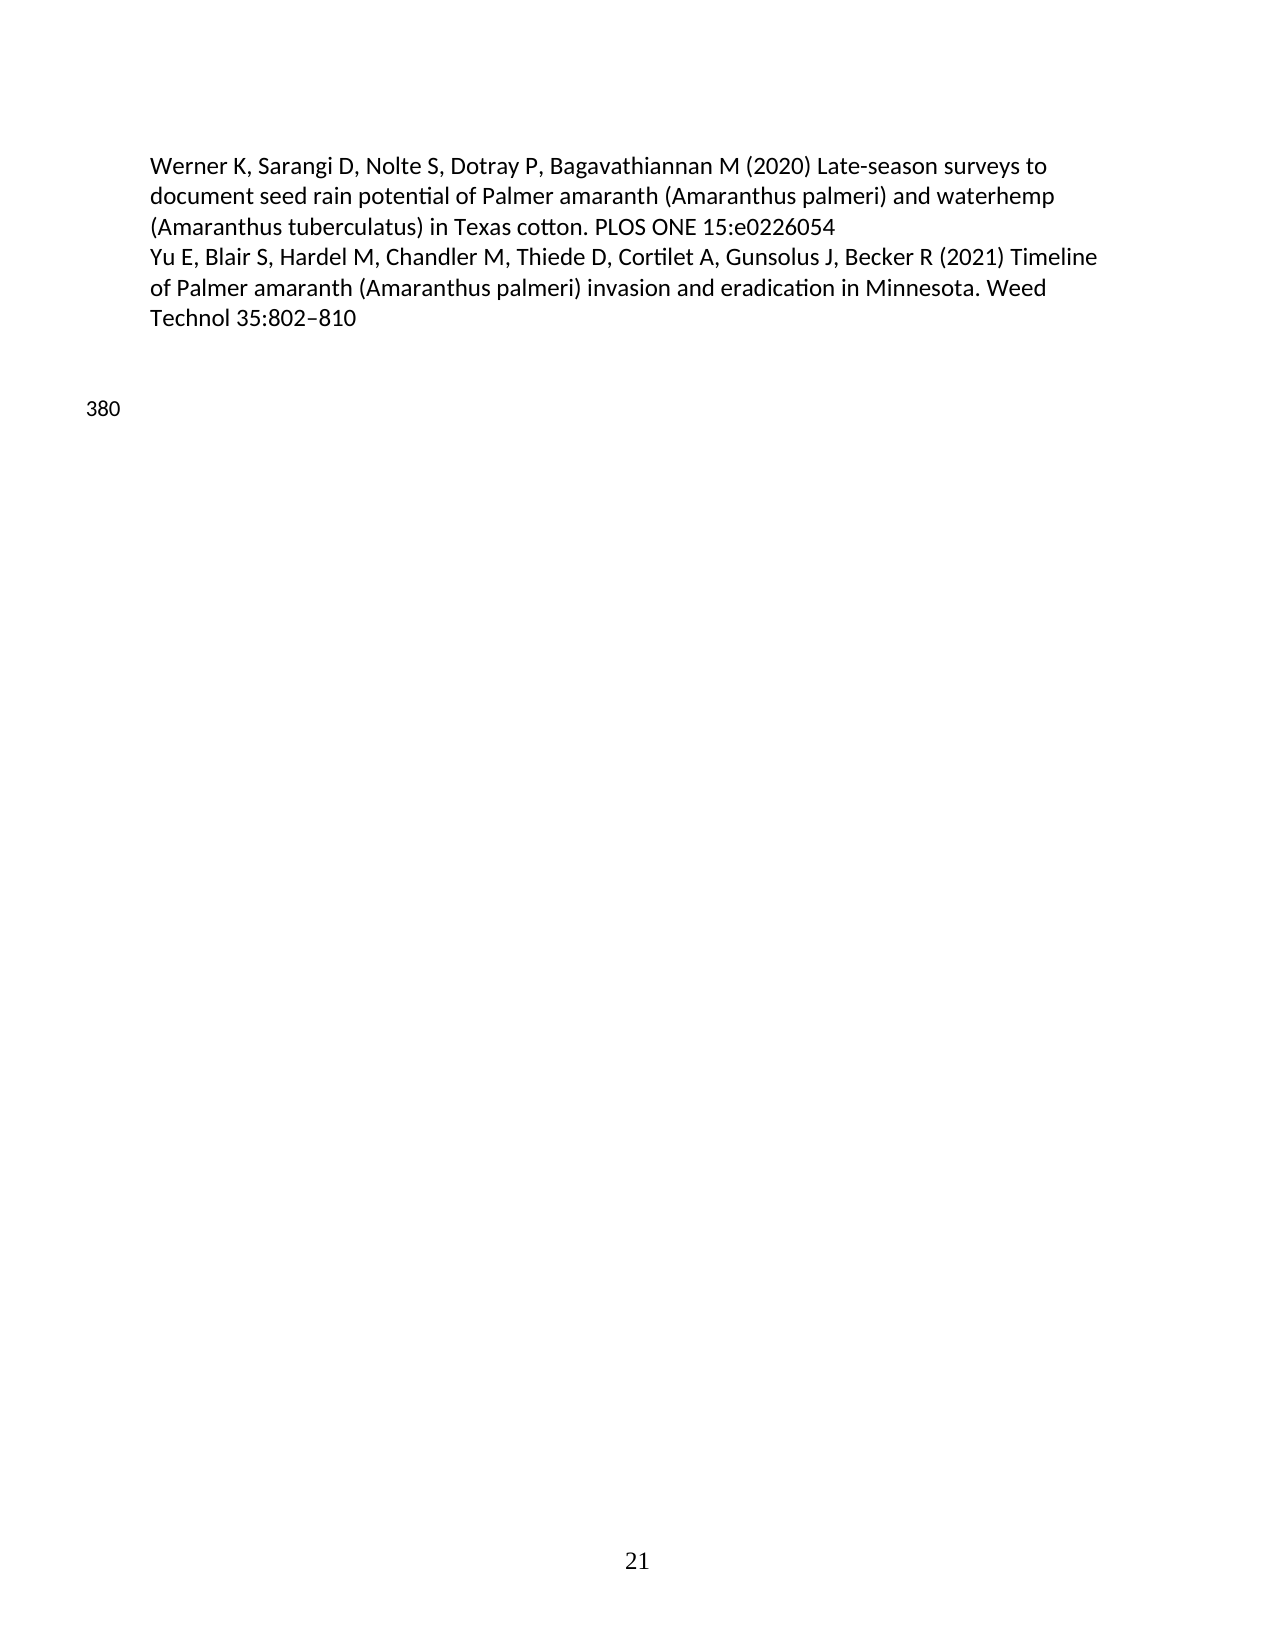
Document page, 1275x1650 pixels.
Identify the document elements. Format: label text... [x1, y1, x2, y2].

text Werner K, Sarangi D, Nolte S, Dotray P, Bagavathiannan M (2020) Late-season surveys to document seed rain potential of Palmer amaranth (Amaranthus palmeri) and waterhemp (Amaranthus tuberculatus) in Texas cotton. PLOS ONE 15:e0226054 [150, 150, 1125, 242]
text Yu E, Blair S, Hardel M, Chandler M, Thiede D, Cortilet A, Gunsolus J, Becker R (2021) Timeline of Palmer amaranth (Amaranthus palmeri) invasion and eradication in Minnesota. Weed Technol 35:802–810 [150, 242, 1125, 333]
